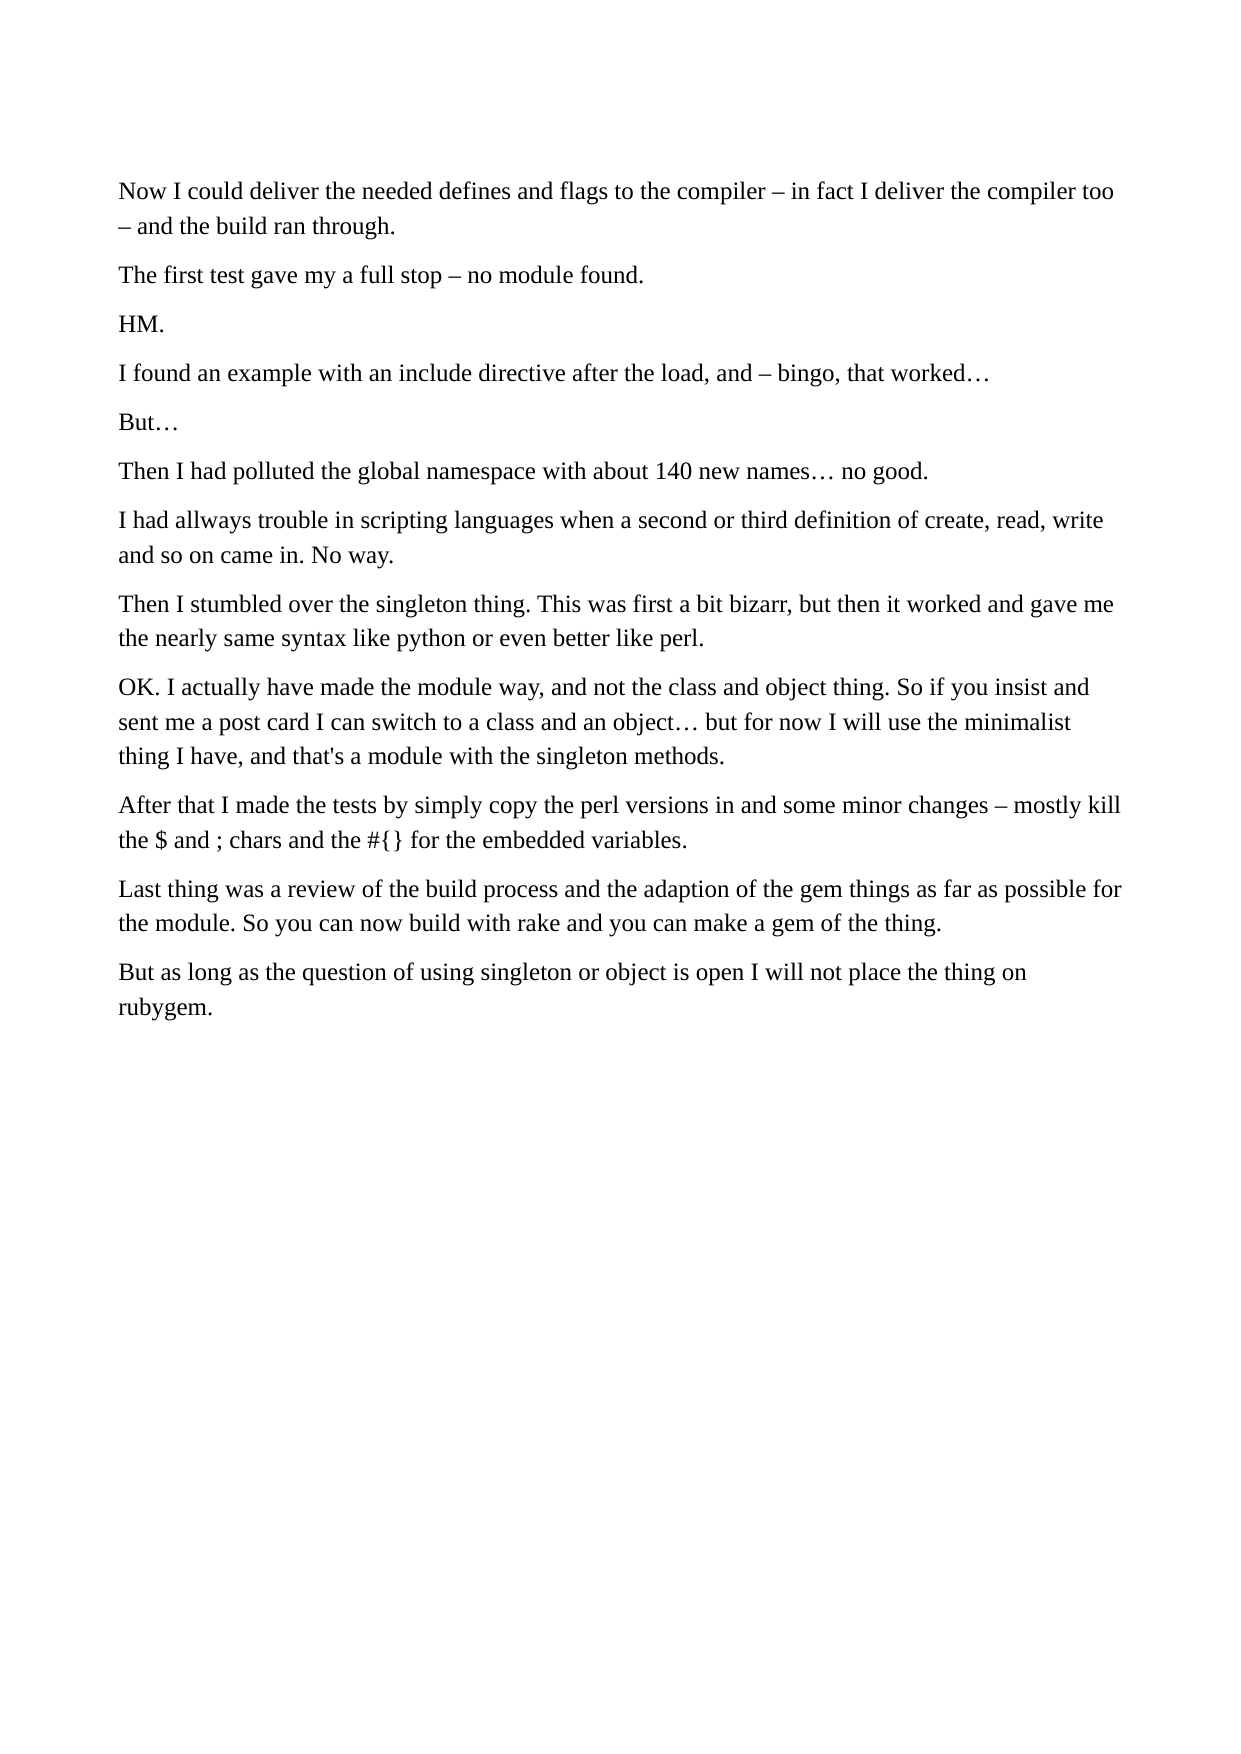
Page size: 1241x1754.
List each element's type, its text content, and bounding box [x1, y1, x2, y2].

text Then I stumbled over the singleton thing. This was first a bit bizarr, but then it worked and gave me the nearly same syntax like python or even better like perl. [118, 589, 1122, 652]
text After that I made the tests by simply copy the perl versions in and some minor changes – mostly kill the $ and ; chars and the #{} for the embedded variables. [118, 790, 1122, 853]
text Now I could deliver the needed defines and flags to the compiler – in fact I deliver the compiler too – and the build ran through. [118, 176, 1122, 239]
text I had allways trouble in scripting languages when a second or third definition of create, read, write and so on came in. No way. [118, 505, 1122, 568]
text Last thing was a review of the build process and the adaption of the gem things as far as possible for the module. So you can now build with rake and you can make a gem of the thing. [118, 874, 1122, 937]
text I found an example with an include directive after the load, and – bingo, that worked… [118, 358, 1122, 387]
text The first test gave my a full stop – no module found. [118, 260, 1122, 289]
text But as long as the question of using singleton or object is open I will not place the thing on rubygem. [118, 957, 1122, 1021]
text But… [118, 407, 1122, 436]
text HM. [118, 309, 1122, 338]
text OK. I actually have made the module way, and not the class and object thing. So if you insist and sent me a post card I can switch to a class and an object… but for now I will use the minimalist thing I have, and that's a module with the singleton methods. [118, 672, 1122, 770]
text Then I had polluted the global namespace with about 140 new names… no good. [118, 456, 1122, 485]
